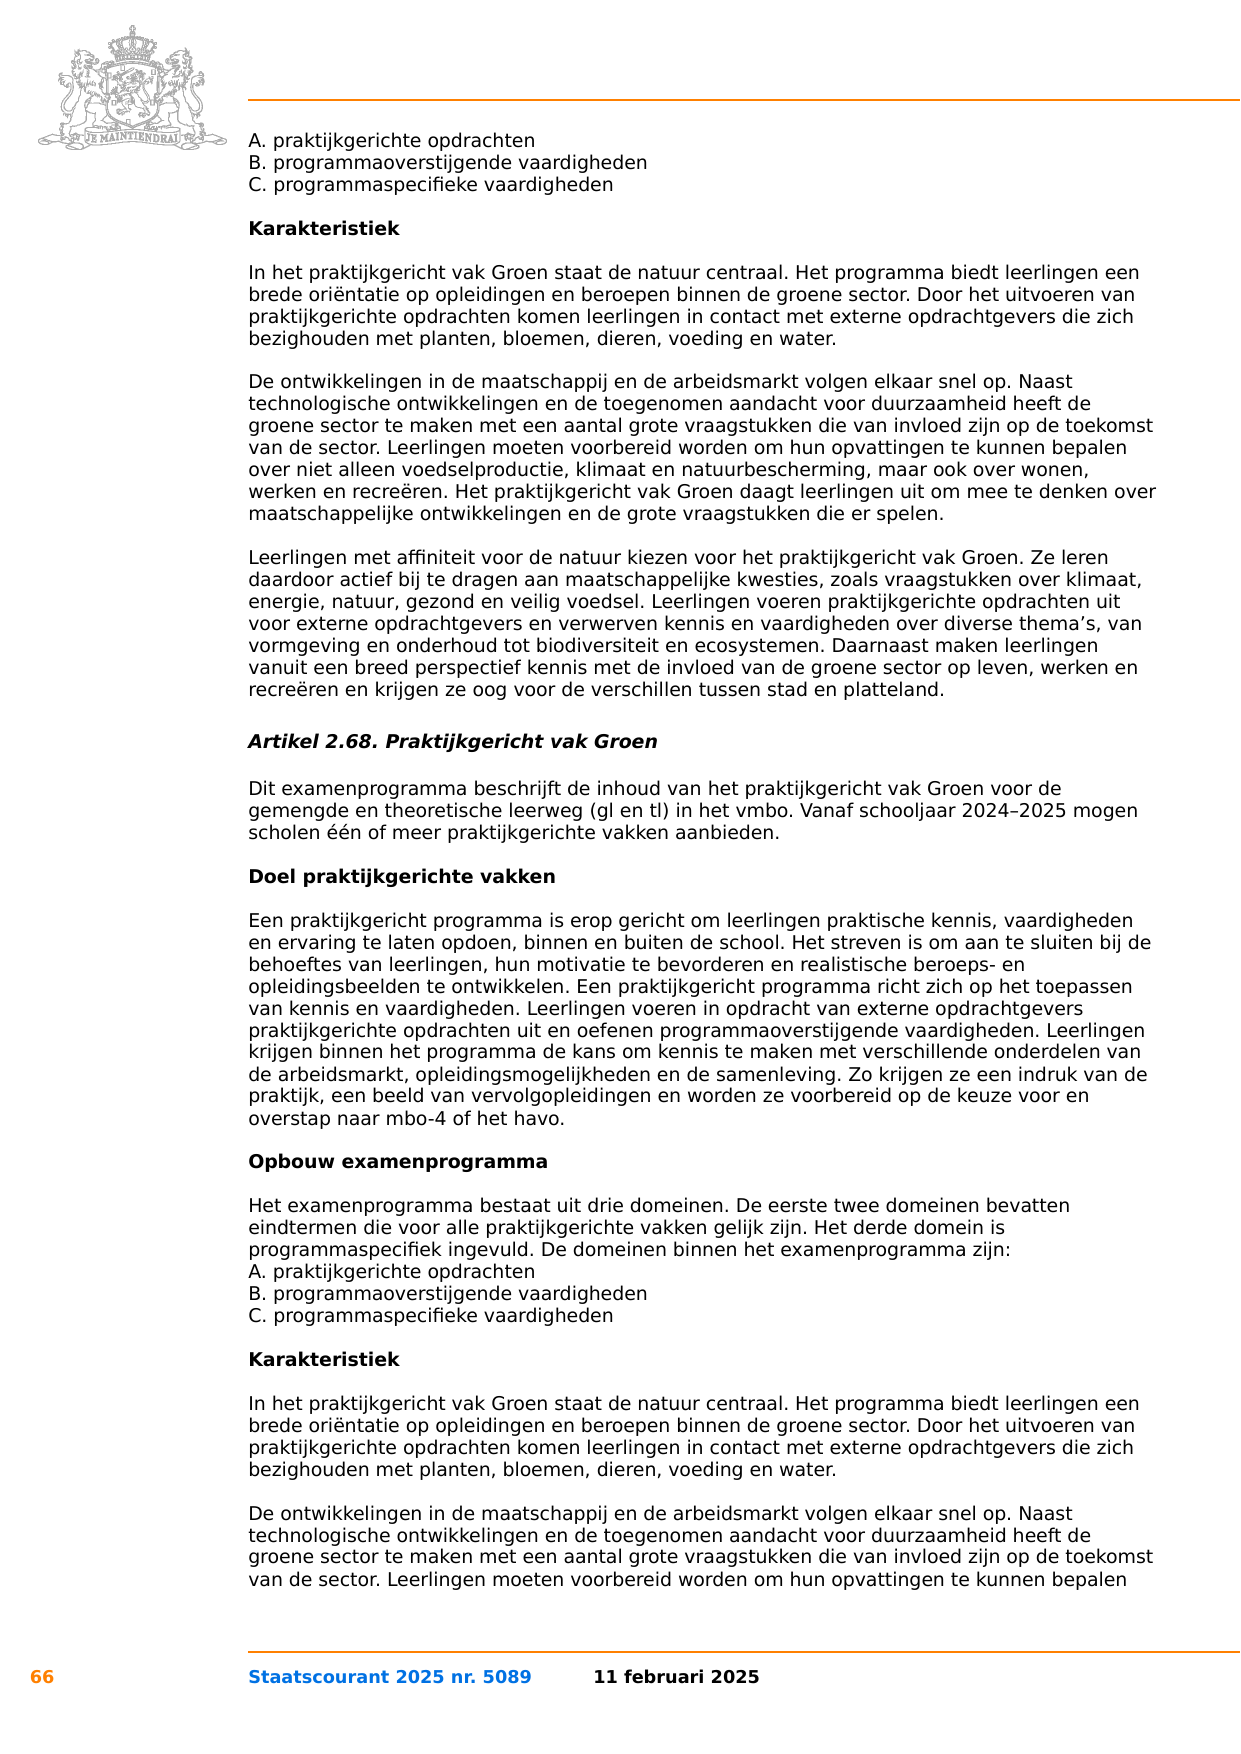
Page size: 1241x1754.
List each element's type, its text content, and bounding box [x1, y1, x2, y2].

text In het praktijkgericht vak Groen staat de natuur centraal. Het programma biedt leerlingen een brede oriëntatie op opleidingen en beroepen binnen de groene sector. Door het uitvoeren van praktijkgerichte opdrachten komen leerlingen in contact met externe opdrachtgevers die zich bezighouden met planten, bloemen, dieren, voeding en water. [248, 262, 1163, 349]
subtitle Doel praktijkgerichte vakken [248, 866, 1163, 888]
text Dit examenprogramma beschrijft de inhoud van het praktijkgericht vak Groen voor de gemengde en theoretische leerweg (gl en tl) in het vmbo. Vanaf schooljaar 2024–2025 mogen scholen één of meer praktijkgerichte vakken aanbieden. [248, 778, 1163, 844]
subtitle Karakteristiek [248, 218, 1163, 240]
text A. praktijkgerichte opdrachten [248, 130, 1163, 152]
text In het praktijkgericht vak Groen staat de natuur centraal. Het programma biedt leerlingen een brede oriëntatie op opleidingen en beroepen binnen de groene sector. Door het uitvoeren van praktijkgerichte opdrachten komen leerlingen in contact met externe opdrachtgevers die zich bezighouden met planten, bloemen, dieren, voeding en water. [248, 1393, 1163, 1481]
text De ontwikkelingen in de maatschappij en de arbeidsmarkt volgen elkaar snel op. Naast technologische ontwikkelingen en de toegenomen aandacht voor duurzaamheid heeft de groene sector te maken met een aantal grote vraagstukken die van invloed zijn op de toekomst van de sector. Leerlingen moeten voorbereid worden om hun opvattingen te kunnen bepalen over niet alleen voedselproductie, klimaat en natuurbescherming, maar ook over wonen, werken en recreëren. Het praktijkgericht vak Groen daagt leerlingen uit om mee te denken over maatschappelijke ontwikkelingen en de grote vraagstukken die er spelen. [248, 371, 1163, 525]
text Leerlingen met affiniteit voor de natuur kiezen voor het praktijkgericht vak Groen. Ze leren daardoor actief bij te dragen aan maatschappelijke kwesties, zoals vraagstukken over klimaat, energie, natuur, gezond en veilig voedsel. Leerlingen voeren praktijkgerichte opdrachten uit voor externe opdrachtgevers en verwerven kennis en vaardigheden over diverse thema’s, van vormgeving en onderhoud tot biodiversiteit en ecosystemen. Daarnaast maken leerlingen vanuit een breed perspectief kennis met de invloed van de groene sector op leven, werken en recreëren en krijgen ze oog voor de verschillen tussen stad en platteland. [248, 547, 1163, 701]
subtitle Artikel 2.68. Praktijkgericht vak Groen [248, 731, 1163, 753]
text B. programmaoverstijgende vaardigheden [248, 1283, 1163, 1305]
text Een praktijkgericht programma is erop gericht om leerlingen praktische kennis, vaardigheden en ervaring te laten opdoen, binnen en buiten de school. Het streven is om aan te sluiten bij de behoeftes van leerlingen, hun motivatie te bevorderen en realistische beroeps- en opleidingsbeelden te ontwikkelen. Een praktijkgericht programma richt zich op het toepassen van kennis en vaardigheden. Leerlingen voeren in opdracht van externe opdrachtgevers praktijkgerichte opdrachten uit en oefenen programmaoverstijgende vaardigheden. Leerlingen krijgen binnen het programma de kans om kennis te maken met verschillende onderdelen van de arbeidsmarkt, opleidingsmogelijkheden en de samenleving. Zo krijgen ze een indruk van de praktijk, een beeld van vervolgopleidingen en worden ze voorbereid op de keuze voor en overstap naar mbo-4 of het havo. [248, 909, 1163, 1129]
subtitle Opbouw examenprogramma [248, 1151, 1163, 1173]
text A. praktijkgerichte opdrachten [248, 1261, 1163, 1283]
text C. programmaspecifieke vaardigheden [248, 174, 1163, 196]
text De ontwikkelingen in de maatschappij en de arbeidsmarkt volgen elkaar snel op. Naast technologische ontwikkelingen en de toegenomen aandacht voor duurzaamheid heeft de groene sector te maken met een aantal grote vraagstukken die van invloed zijn op de toekomst van de sector. Leerlingen moeten voorbereid worden om hun opvattingen te kunnen bepalen [248, 1502, 1163, 1590]
subtitle Karakteristiek [248, 1349, 1163, 1371]
text Het examenprogramma bestaat uit drie domeinen. De eerste twee domeinen bevatten eindtermen die voor alle praktijkgerichte vakken gelijk zijn. Het derde domein is programmaspecifiek ingevuld. De domeinen binnen het examenprogramma zijn: [248, 1195, 1163, 1261]
text C. programmaspecifieke vaardigheden [248, 1305, 1163, 1327]
text B. programmaoverstijgende vaardigheden [248, 152, 1163, 174]
picture [38, 25, 227, 150]
